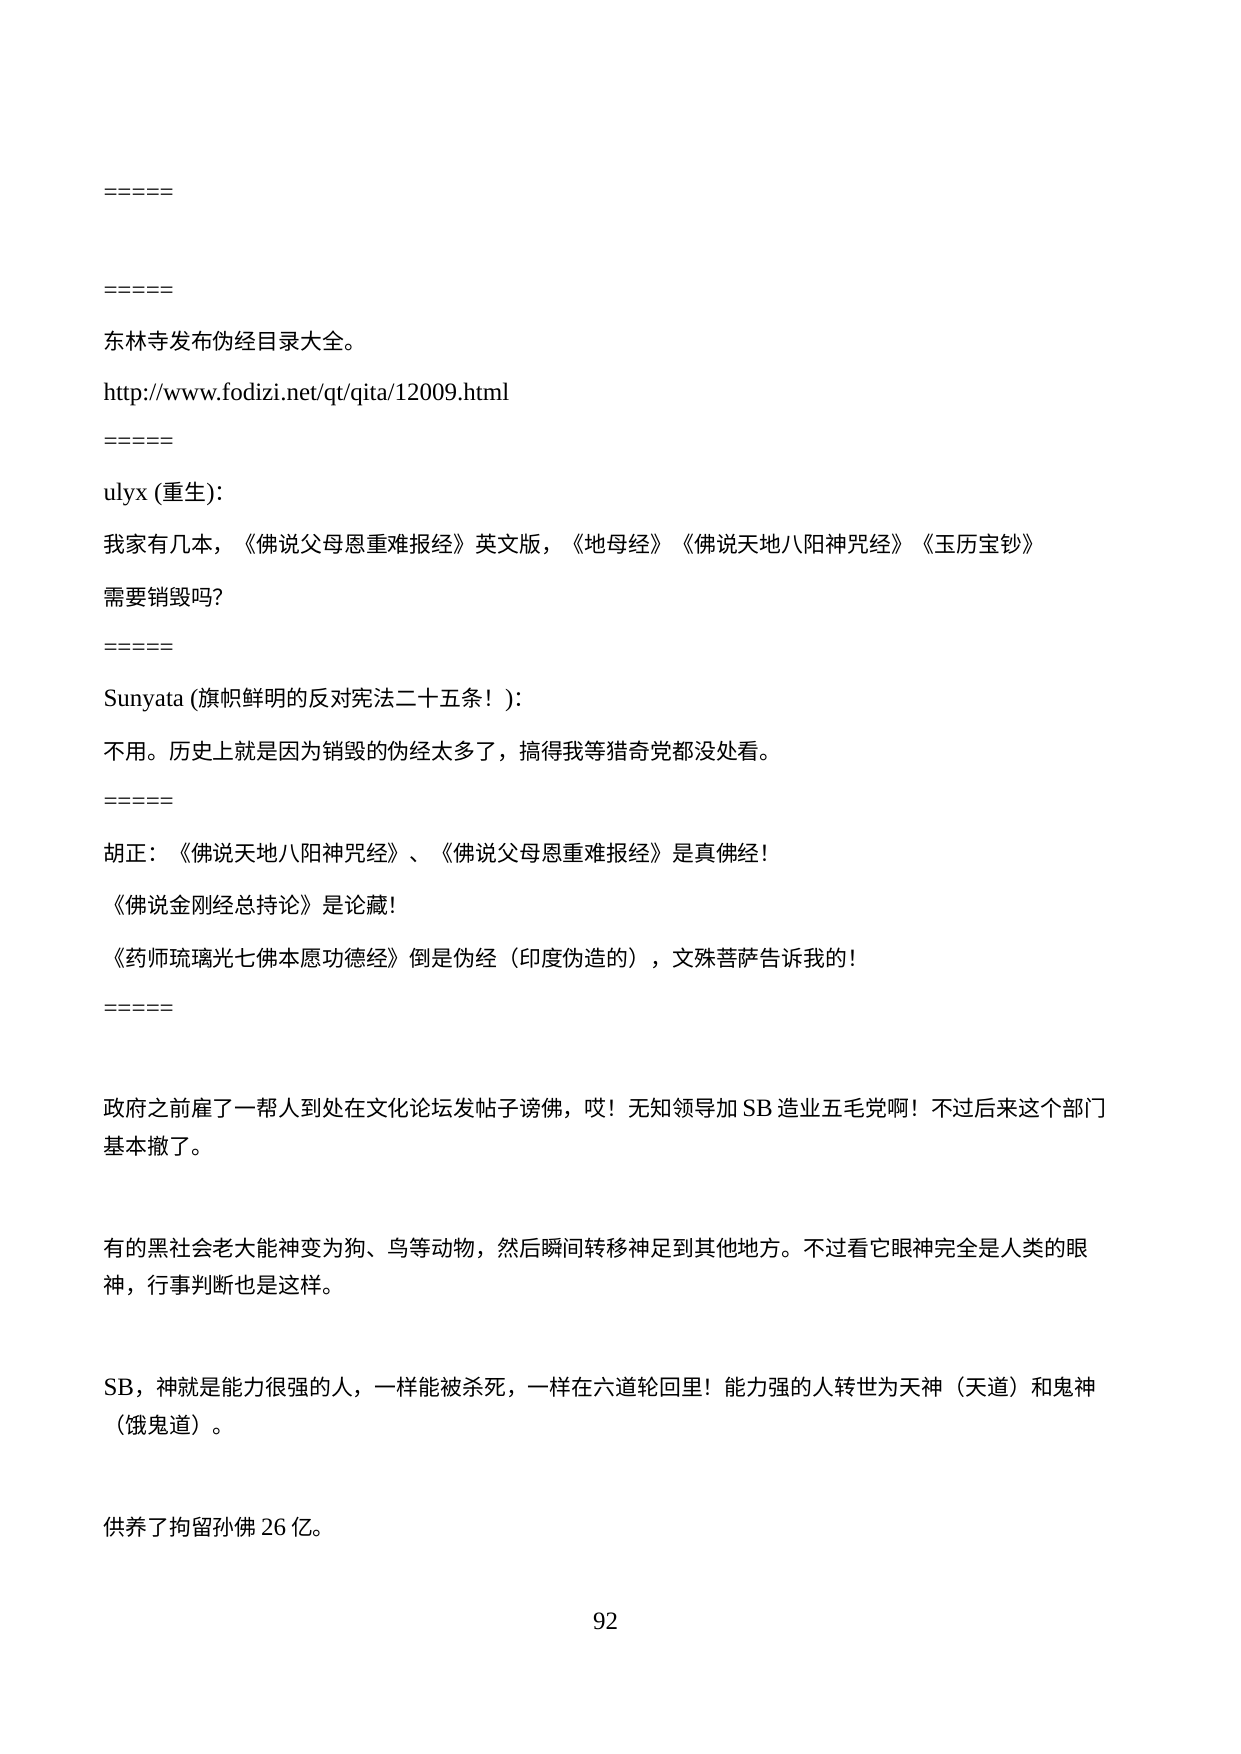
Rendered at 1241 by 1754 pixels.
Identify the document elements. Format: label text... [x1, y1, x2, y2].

text 需要销毁吗？ [103, 580, 1107, 612]
text ulyx (重生)： [103, 475, 1107, 507]
text Sunyata (旗帜鲜明的反对宪法二十五条！)： [103, 681, 1107, 713]
text ===== [103, 426, 1107, 454]
text SB，神就是能力很强的人，一样能被杀死，一样在六道轮回里！能力强的人转世为天神（天道）和鬼神（饿鬼道）。 [103, 1370, 1107, 1440]
text 胡正：《佛说天地八阳神咒经》、《佛说父母恩重难报经》是真佛经！ [103, 836, 1107, 867]
text http://www.fodizi.net/qt/qita/12009.html [103, 377, 1107, 406]
text ===== [103, 275, 1107, 304]
text 我家有几本，《佛说父母恩重难报经》英文版，《地母经》《佛说天地八阳神咒经》《玉历宝钞》 [103, 527, 1107, 559]
text 不用。历史上就是因为销毁的伪经太多了，搞得我等猎奇党都没处看。 [103, 734, 1107, 766]
text ===== [103, 786, 1107, 815]
text 《药师琉璃光七佛本愿功德经》倒是伪经（印度伪造的），文殊菩萨告诉我的！ [103, 941, 1107, 972]
text 政府之前雇了一帮人到处在文化论坛发帖子谤佛，哎！无知领导加SB造业五毛党啊！不过后来这个部门基本撤了。 [103, 1091, 1107, 1161]
text ===== [103, 632, 1107, 661]
text 东林寺发布伪经目录大全。 [103, 324, 1107, 356]
text ===== [103, 177, 1107, 206]
text 有的黑社会老大能神变为狗、鸟等动物，然后瞬间转移神足到其他地方。不过看它眼神完全是人类的眼神，行事判断也是这样。 [103, 1231, 1107, 1300]
text 《佛说金刚经总持论》是论藏！ [103, 888, 1107, 920]
text 供养了拘留孙佛26亿。 [103, 1509, 1107, 1541]
text ===== [103, 993, 1107, 1022]
